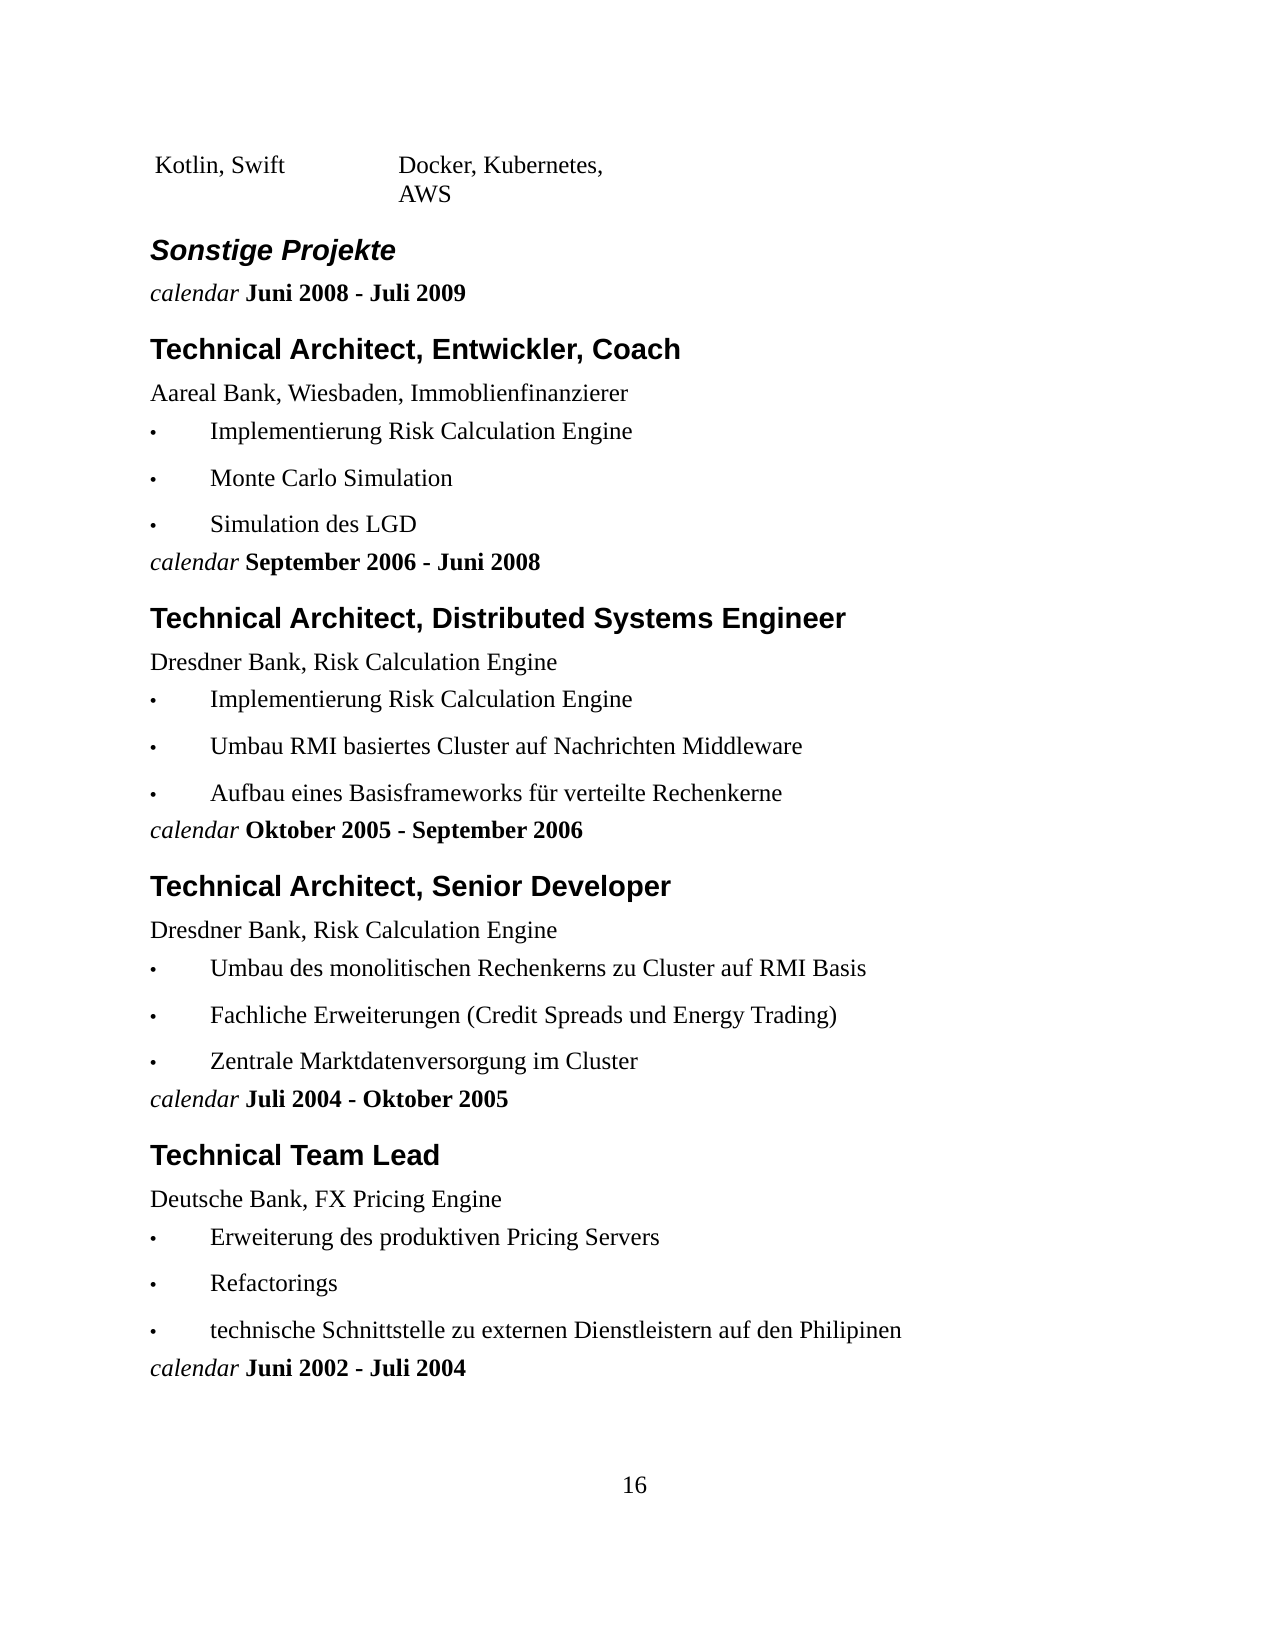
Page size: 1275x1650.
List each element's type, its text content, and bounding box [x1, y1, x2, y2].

table_cell [638, 150, 881, 207]
text calendar Juni 2008 - Juli 2009 [150, 278, 1125, 307]
text Aareal Bank, Wiesbaden, Immoblienfinanzierer [150, 378, 1125, 407]
list Erweiterung des produktiven Pricing Servers [150, 1222, 1125, 1250]
list Implementierung Risk Calculation Engine [150, 416, 1125, 445]
table_cell [881, 150, 1125, 207]
text Dresdner Bank, Risk Calculation Engine [150, 647, 1125, 676]
text Dresdner Bank, Risk Calculation Engine [150, 915, 1125, 944]
list Simulation des LGD [150, 509, 1125, 538]
subtitle Technical Architect, Entwickler, Coach [150, 332, 1125, 366]
list Umbau RMI basiertes Cluster auf Nachrichten Middleware [150, 731, 1125, 760]
list Fachliche Erweiterungen (Credit Spreads und Energy Trading) [150, 1000, 1125, 1028]
list Umbau des monolitischen Rechenkerns zu Cluster auf RMI Basis [150, 953, 1125, 982]
subtitle Technical Architect, Senior Developer [150, 869, 1125, 903]
list Zentrale Marktdatenversorgung im Cluster [150, 1046, 1125, 1075]
list technische Schnittstelle zu externen Dienstleistern auf den Philipinen [150, 1315, 1125, 1344]
text calendar Juni 2002 - Juli 2004 [150, 1353, 1125, 1381]
text calendar Oktober 2005 - September 2006 [150, 816, 1125, 844]
text Deutsche Bank, FX Pricing Engine [150, 1184, 1125, 1213]
table_cell Docker, Kubernetes, AWS [394, 150, 637, 207]
text calendar September 2006 - Juni 2008 [150, 547, 1125, 576]
subtitle Technical Team Lead [150, 1138, 1125, 1171]
subtitle Technical Architect, Distributed Systems Engineer [150, 601, 1125, 634]
table_cell Kotlin, Swift [150, 150, 394, 207]
list Refactorings [150, 1268, 1125, 1297]
text calendar Juli 2004 - Oktober 2005 [150, 1084, 1125, 1113]
list Implementierung Risk Calculation Engine [150, 684, 1125, 713]
list Aufbau eines Basisframeworks für verteilte Rechenkerne [150, 778, 1125, 807]
list Monte Carlo Simulation [150, 463, 1125, 491]
subtitle Sonstige Projekte [150, 232, 1125, 266]
